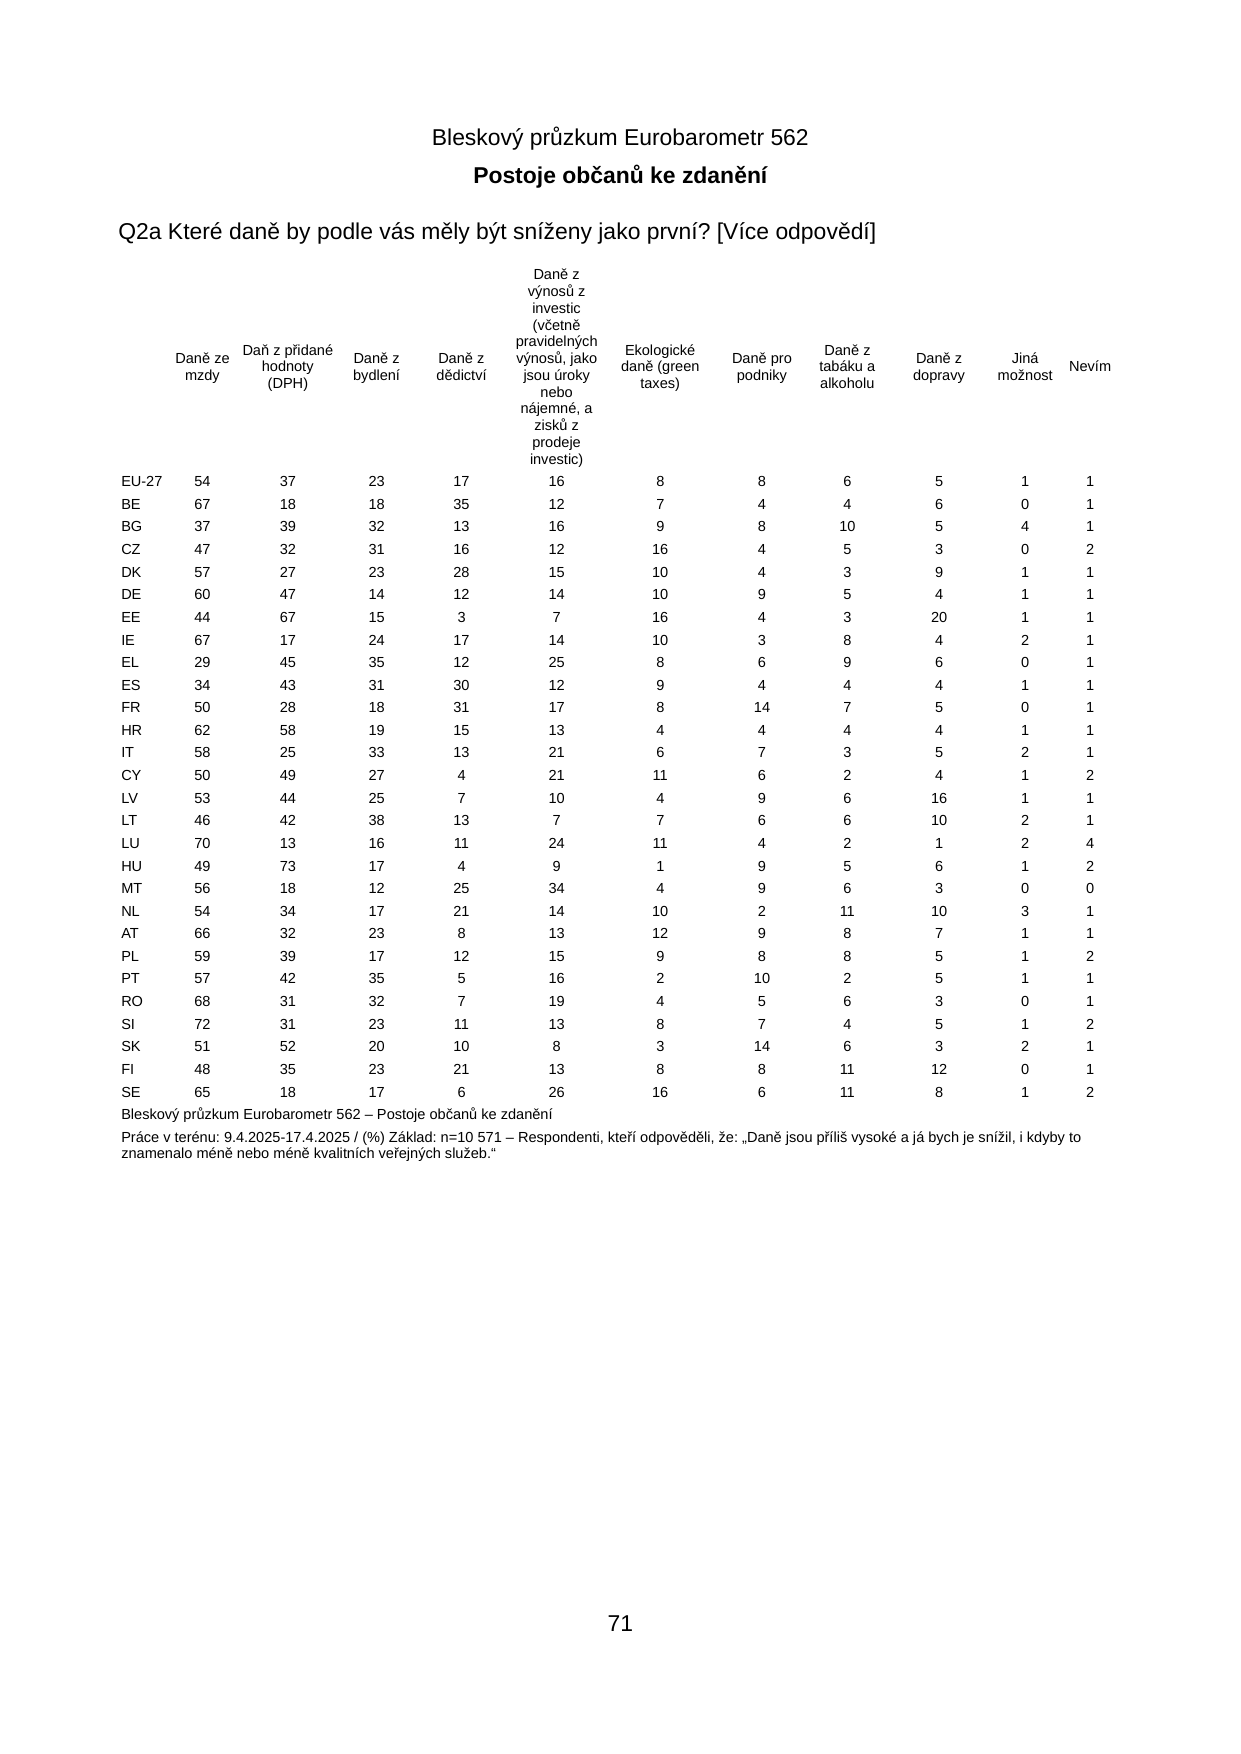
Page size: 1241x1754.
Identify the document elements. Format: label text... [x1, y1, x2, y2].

table_cell 12 [886, 1058, 992, 1080]
table_cell 2 [992, 628, 1058, 651]
table_cell 43 [237, 674, 338, 696]
table_cell 3 [415, 606, 508, 628]
table_cell 32 [237, 538, 338, 560]
table_cell 7 [415, 786, 508, 809]
table_cell 67 [167, 493, 237, 515]
table_cell 1 [992, 922, 1058, 945]
table_cell 2 [1058, 854, 1122, 877]
table_cell 18 [338, 493, 415, 515]
table_cell SI [118, 1013, 167, 1035]
table_cell 21 [415, 1058, 508, 1080]
table_cell 2 [809, 967, 886, 990]
table_cell 21 [415, 900, 508, 922]
table_cell 2 [992, 741, 1058, 764]
table_cell 58 [237, 719, 338, 741]
table_cell 25 [415, 877, 508, 899]
table_cell 18 [338, 696, 415, 719]
table_cell 2 [1058, 764, 1122, 786]
table_cell 1 [1058, 470, 1122, 493]
table_cell 12 [508, 674, 605, 696]
table_cell 20 [338, 1035, 415, 1058]
table_cell 17 [237, 628, 338, 651]
table_cell 54 [167, 470, 237, 493]
table_cell 59 [167, 945, 237, 967]
table_cell RO [118, 990, 167, 1012]
table_cell 44 [237, 786, 338, 809]
table_cell 39 [237, 945, 338, 967]
table_cell 6 [715, 809, 809, 832]
table_cell 2 [992, 832, 1058, 854]
table_cell SK [118, 1035, 167, 1058]
table_cell 9 [715, 877, 809, 899]
table_cell 4 [886, 764, 992, 786]
table_cell 0 [992, 493, 1058, 515]
table_cell 1 [1058, 741, 1122, 764]
table_cell 67 [237, 606, 338, 628]
table_cell 0 [992, 538, 1058, 560]
table_cell 23 [338, 1013, 415, 1035]
table_cell 50 [167, 696, 237, 719]
table_cell 4 [992, 515, 1058, 538]
table_cell 21 [508, 764, 605, 786]
table_cell 1 [992, 945, 1058, 967]
table_cell 6 [715, 1080, 809, 1103]
table_cell 1 [992, 674, 1058, 696]
table_cell 12 [338, 877, 415, 899]
table_header Daně z tabáku a alkoholu [809, 263, 886, 470]
table_cell 2 [1058, 945, 1122, 967]
table_cell 5 [886, 945, 992, 967]
table_cell 1 [1058, 900, 1122, 922]
table_cell 8 [715, 515, 809, 538]
table_cell 18 [237, 877, 338, 899]
table_cell 15 [338, 606, 415, 628]
table_cell 14 [508, 900, 605, 922]
table_cell 48 [167, 1058, 237, 1080]
table_cell 6 [809, 809, 886, 832]
table_cell AT [118, 922, 167, 945]
table_cell 1 [992, 764, 1058, 786]
table_cell IE [118, 628, 167, 651]
table_cell 4 [415, 764, 508, 786]
table_cell 1 [605, 854, 715, 877]
table_cell 8 [415, 922, 508, 945]
table_cell 1 [992, 606, 1058, 628]
table_cell PL [118, 945, 167, 967]
table_cell 8 [508, 1035, 605, 1058]
table_cell 47 [237, 583, 338, 606]
table_cell 57 [167, 560, 237, 583]
table_cell 10 [605, 628, 715, 651]
table_cell BE [118, 493, 167, 515]
table_cell 7 [508, 606, 605, 628]
table_cell 6 [809, 470, 886, 493]
table_cell 5 [809, 538, 886, 560]
table_cell 24 [338, 628, 415, 651]
table_cell 24 [508, 832, 605, 854]
table_header Daně z dopravy [886, 263, 992, 470]
table_cell 4 [715, 493, 809, 515]
table_cell 12 [605, 922, 715, 945]
table_cell 1 [1058, 606, 1122, 628]
table_cell 1 [1058, 493, 1122, 515]
table_cell 35 [338, 651, 415, 673]
table_cell 6 [809, 786, 886, 809]
table_cell 1 [1058, 560, 1122, 583]
table_cell HR [118, 719, 167, 741]
table_cell 57 [167, 967, 237, 990]
table_cell 14 [715, 696, 809, 719]
table_cell 15 [508, 945, 605, 967]
table_header Jiná možnost [992, 263, 1058, 470]
table_cell 8 [605, 696, 715, 719]
table_cell 8 [809, 945, 886, 967]
table_cell 50 [167, 764, 237, 786]
table_cell 4 [605, 877, 715, 899]
table_cell EE [118, 606, 167, 628]
table_cell 5 [415, 967, 508, 990]
table_cell 32 [237, 922, 338, 945]
table_cell 1 [992, 1013, 1058, 1035]
table_cell 39 [237, 515, 338, 538]
table_cell 9 [605, 515, 715, 538]
table_cell 4 [886, 628, 992, 651]
table_cell 3 [809, 741, 886, 764]
table_cell 0 [1058, 877, 1122, 899]
table_header Daně z bydlení [338, 263, 415, 470]
table_cell 34 [508, 877, 605, 899]
table_cell 4 [886, 719, 992, 741]
table_cell 10 [605, 583, 715, 606]
table_cell 62 [167, 719, 237, 741]
table_cell 54 [167, 900, 237, 922]
table_cell 6 [605, 741, 715, 764]
table_cell 7 [415, 990, 508, 1012]
table_cell 5 [886, 515, 992, 538]
table_cell 8 [605, 1013, 715, 1035]
table_cell 6 [886, 493, 992, 515]
table_cell 8 [715, 470, 809, 493]
table_cell 17 [415, 470, 508, 493]
table_cell LT [118, 809, 167, 832]
table_cell 58 [167, 741, 237, 764]
table_cell 1 [992, 560, 1058, 583]
table_cell FI [118, 1058, 167, 1080]
table_cell 21 [508, 741, 605, 764]
table_cell 7 [715, 1013, 809, 1035]
table_cell 8 [605, 651, 715, 673]
table_cell 42 [237, 809, 338, 832]
table_cell 6 [715, 764, 809, 786]
table_cell 9 [886, 560, 992, 583]
table_cell 4 [886, 583, 992, 606]
table_cell 4 [715, 560, 809, 583]
table_cell 28 [415, 560, 508, 583]
table_cell 72 [167, 1013, 237, 1035]
table_cell 6 [715, 651, 809, 673]
table_cell 5 [886, 1013, 992, 1035]
table_cell CZ [118, 538, 167, 560]
table_cell Práce v terénu: 9.4.2025-17.4.2025 / (%) Základ: n=10 571 – Respondenti, kteří odpověděli, že: „Daně jsou příliš vysoké a já bych je snížil, i kdyby to znamenalo méně nebo méně kvalitních veřejných služeb.“ [118, 1126, 1122, 1165]
table_cell 23 [338, 922, 415, 945]
table_cell 5 [886, 696, 992, 719]
table_cell 8 [809, 628, 886, 651]
table_cell 53 [167, 786, 237, 809]
table_cell 34 [167, 674, 237, 696]
table_cell 25 [237, 741, 338, 764]
table_cell 9 [508, 854, 605, 877]
table_cell 0 [992, 1058, 1058, 1080]
table_cell 4 [886, 674, 992, 696]
table_cell 16 [605, 606, 715, 628]
table_cell 10 [415, 1035, 508, 1058]
table_cell 38 [338, 809, 415, 832]
table_cell 18 [237, 493, 338, 515]
text Q2a Které daně by podle vás měly být sníženy jako první? [Více odpovědí] [118, 218, 1122, 244]
table_cell 9 [715, 786, 809, 809]
table_cell 35 [237, 1058, 338, 1080]
table_cell 2 [809, 764, 886, 786]
table_cell 68 [167, 990, 237, 1012]
table_cell 67 [167, 628, 237, 651]
table_cell 3 [992, 900, 1058, 922]
table_cell 14 [715, 1035, 809, 1058]
table_cell 10 [886, 809, 992, 832]
table_cell ES [118, 674, 167, 696]
table_cell 11 [605, 832, 715, 854]
table_cell 3 [886, 538, 992, 560]
table_cell 0 [992, 990, 1058, 1012]
table_cell 7 [715, 741, 809, 764]
table_cell 15 [415, 719, 508, 741]
table_cell 12 [415, 651, 508, 673]
table_cell 10 [886, 900, 992, 922]
table_cell IT [118, 741, 167, 764]
table_cell 17 [338, 854, 415, 877]
table_cell 28 [237, 696, 338, 719]
table_cell 4 [809, 493, 886, 515]
table_cell 66 [167, 922, 237, 945]
table_cell 16 [338, 832, 415, 854]
table_cell 17 [338, 945, 415, 967]
table_cell 8 [809, 922, 886, 945]
table_cell 4 [715, 719, 809, 741]
table_cell 70 [167, 832, 237, 854]
table_cell 1 [992, 719, 1058, 741]
table_cell 16 [605, 538, 715, 560]
table_cell 1 [1058, 719, 1122, 741]
table_cell 8 [886, 1080, 992, 1103]
table_cell 17 [338, 1080, 415, 1103]
table_cell 11 [809, 900, 886, 922]
table_cell 23 [338, 1058, 415, 1080]
table_cell 11 [415, 832, 508, 854]
table_cell 37 [237, 470, 338, 493]
table_cell 14 [338, 583, 415, 606]
table_cell 17 [508, 696, 605, 719]
table_cell 31 [338, 674, 415, 696]
table_cell 42 [237, 967, 338, 990]
table_cell 17 [338, 900, 415, 922]
table_cell 8 [715, 1058, 809, 1080]
table_cell 0 [992, 877, 1058, 899]
table_cell 1 [1058, 515, 1122, 538]
table_header Daň z přidané hodnoty (DPH) [237, 263, 338, 470]
table_cell 25 [338, 786, 415, 809]
table_cell 49 [237, 764, 338, 786]
table_cell 2 [605, 967, 715, 990]
table_cell 10 [508, 786, 605, 809]
table_cell FR [118, 696, 167, 719]
table_cell 11 [809, 1058, 886, 1080]
table_cell 13 [508, 1013, 605, 1035]
table_cell 11 [605, 764, 715, 786]
table_cell 32 [338, 515, 415, 538]
table_cell 10 [809, 515, 886, 538]
table_cell 65 [167, 1080, 237, 1103]
table_cell 16 [508, 470, 605, 493]
table_cell 35 [415, 493, 508, 515]
table_cell NL [118, 900, 167, 922]
table_cell 23 [338, 560, 415, 583]
table_cell 13 [415, 741, 508, 764]
table_cell 13 [508, 719, 605, 741]
table_cell 9 [605, 945, 715, 967]
table_cell 34 [237, 900, 338, 922]
table_cell 0 [992, 651, 1058, 673]
table_cell 9 [809, 651, 886, 673]
table_cell 4 [715, 832, 809, 854]
table_cell 23 [338, 470, 415, 493]
table_cell 1 [992, 583, 1058, 606]
table_cell 3 [886, 1035, 992, 1058]
table_cell 1 [992, 967, 1058, 990]
table_cell 8 [715, 945, 809, 967]
table_cell 32 [338, 990, 415, 1012]
table_cell 12 [415, 583, 508, 606]
table_cell 1 [1058, 1035, 1122, 1058]
table_cell 30 [415, 674, 508, 696]
table_cell 47 [167, 538, 237, 560]
table_cell 1 [1058, 786, 1122, 809]
table_cell 12 [508, 493, 605, 515]
table_cell 3 [809, 560, 886, 583]
table_cell 15 [508, 560, 605, 583]
table_cell 7 [605, 809, 715, 832]
table_cell LU [118, 832, 167, 854]
table_cell 10 [715, 967, 809, 990]
table_cell 4 [809, 674, 886, 696]
table_cell 1 [992, 786, 1058, 809]
table_cell BG [118, 515, 167, 538]
table_cell 4 [809, 1013, 886, 1035]
table_cell DE [118, 583, 167, 606]
table_header Daně pro podniky [715, 263, 809, 470]
table_cell 16 [508, 515, 605, 538]
table_cell 2 [992, 1035, 1058, 1058]
table_cell 1 [1058, 674, 1122, 696]
table_cell 37 [167, 515, 237, 538]
table_cell 2 [1058, 538, 1122, 560]
table_header Daně ze mzdy [167, 263, 237, 470]
table_header Ekologické daně (green taxes) [605, 263, 715, 470]
table_cell PT [118, 967, 167, 990]
table_cell 4 [715, 538, 809, 560]
table_cell 31 [338, 538, 415, 560]
table_cell 4 [605, 719, 715, 741]
table_cell 1 [1058, 809, 1122, 832]
table_cell 0 [992, 696, 1058, 719]
table_cell 6 [809, 990, 886, 1012]
table_cell 9 [715, 854, 809, 877]
table_cell 18 [237, 1080, 338, 1103]
table_cell 3 [886, 990, 992, 1012]
table_cell 11 [415, 1013, 508, 1035]
table_cell 10 [605, 900, 715, 922]
table_cell 5 [715, 990, 809, 1012]
table_cell 33 [338, 741, 415, 764]
table_cell 1 [1058, 922, 1122, 945]
table_cell 4 [415, 854, 508, 877]
table_cell 12 [415, 945, 508, 967]
table_cell 9 [715, 583, 809, 606]
table_cell 7 [886, 922, 992, 945]
table_cell 8 [605, 470, 715, 493]
table_header Daně z dědictví [415, 263, 508, 470]
table_cell 3 [605, 1035, 715, 1058]
table_cell SE [118, 1080, 167, 1103]
table_cell 5 [886, 741, 992, 764]
table_cell 9 [605, 674, 715, 696]
table_cell 4 [809, 719, 886, 741]
table_cell 20 [886, 606, 992, 628]
table_cell 16 [886, 786, 992, 809]
table_cell 6 [809, 877, 886, 899]
table_cell 2 [1058, 1013, 1122, 1035]
table_cell EU-27 [118, 470, 167, 493]
table_cell 2 [1058, 1080, 1122, 1103]
table_cell 35 [338, 967, 415, 990]
table_cell 31 [237, 1013, 338, 1035]
table_cell 44 [167, 606, 237, 628]
table_cell 1 [886, 832, 992, 854]
table_cell 3 [886, 877, 992, 899]
table_cell 3 [809, 606, 886, 628]
table_cell 6 [809, 1035, 886, 1058]
table_cell EL [118, 651, 167, 673]
table_cell 1 [992, 1080, 1058, 1103]
table_cell 2 [715, 900, 809, 922]
table_cell 25 [508, 651, 605, 673]
table_cell 16 [605, 1080, 715, 1103]
table_cell 1 [1058, 967, 1122, 990]
table_cell 2 [809, 832, 886, 854]
table_cell 6 [886, 854, 992, 877]
table_cell 1 [1058, 1058, 1122, 1080]
table_cell 31 [415, 696, 508, 719]
table_cell 73 [237, 854, 338, 877]
table_cell 4 [605, 990, 715, 1012]
table_cell 12 [508, 538, 605, 560]
table_cell 16 [508, 967, 605, 990]
table_cell 13 [508, 1058, 605, 1080]
table_cell 1 [992, 854, 1058, 877]
table_cell CY [118, 764, 167, 786]
table_cell Bleskový průzkum Eurobarometr 562 – Postoje občanů ke zdanění [118, 1103, 1122, 1126]
table_cell LV [118, 786, 167, 809]
table_cell 7 [605, 493, 715, 515]
table_cell 1 [992, 470, 1058, 493]
table_cell 5 [809, 854, 886, 877]
table_cell 19 [338, 719, 415, 741]
table_cell 13 [415, 515, 508, 538]
table_cell 49 [167, 854, 237, 877]
table_cell 31 [237, 990, 338, 1012]
table_cell 6 [415, 1080, 508, 1103]
table_cell 4 [715, 606, 809, 628]
table_cell 52 [237, 1035, 338, 1058]
table_cell 27 [237, 560, 338, 583]
table_cell 27 [338, 764, 415, 786]
table_cell 7 [809, 696, 886, 719]
table_cell 26 [508, 1080, 605, 1103]
table_cell 5 [886, 470, 992, 493]
table_cell 8 [605, 1058, 715, 1080]
table_header Nevím [1058, 263, 1122, 470]
table_cell 1 [1058, 990, 1122, 1012]
table_cell 6 [886, 651, 992, 673]
table_cell 2 [992, 809, 1058, 832]
table_cell 4 [715, 674, 809, 696]
table_cell 13 [237, 832, 338, 854]
table_cell 1 [1058, 696, 1122, 719]
table_cell 60 [167, 583, 237, 606]
table_cell 7 [508, 809, 605, 832]
table_cell 1 [1058, 628, 1122, 651]
table_cell 13 [508, 922, 605, 945]
table_cell 29 [167, 651, 237, 673]
table_cell DK [118, 560, 167, 583]
table_cell 14 [508, 583, 605, 606]
table_cell 17 [415, 628, 508, 651]
table_cell 10 [605, 560, 715, 583]
table_cell 4 [1058, 832, 1122, 854]
table_cell 14 [508, 628, 605, 651]
table_cell 11 [809, 1080, 886, 1103]
table_cell 1 [1058, 651, 1122, 673]
table_cell 16 [415, 538, 508, 560]
table_cell 56 [167, 877, 237, 899]
table_cell 45 [237, 651, 338, 673]
table_cell 4 [605, 786, 715, 809]
table_cell 1 [1058, 583, 1122, 606]
table_cell MT [118, 877, 167, 899]
table_header Daně z výnosů z investic (včetně pravidelných výnosů, jako jsou úroky nebo nájemné, a zisků z prodeje investic) [508, 263, 605, 470]
table_cell 3 [715, 628, 809, 651]
table_header [118, 263, 167, 470]
table_cell 51 [167, 1035, 237, 1058]
table_cell 5 [809, 583, 886, 606]
table_cell 5 [886, 967, 992, 990]
table_cell 13 [415, 809, 508, 832]
table_cell 46 [167, 809, 237, 832]
table_cell 9 [715, 922, 809, 945]
table_cell 19 [508, 990, 605, 1012]
table_cell HU [118, 854, 167, 877]
